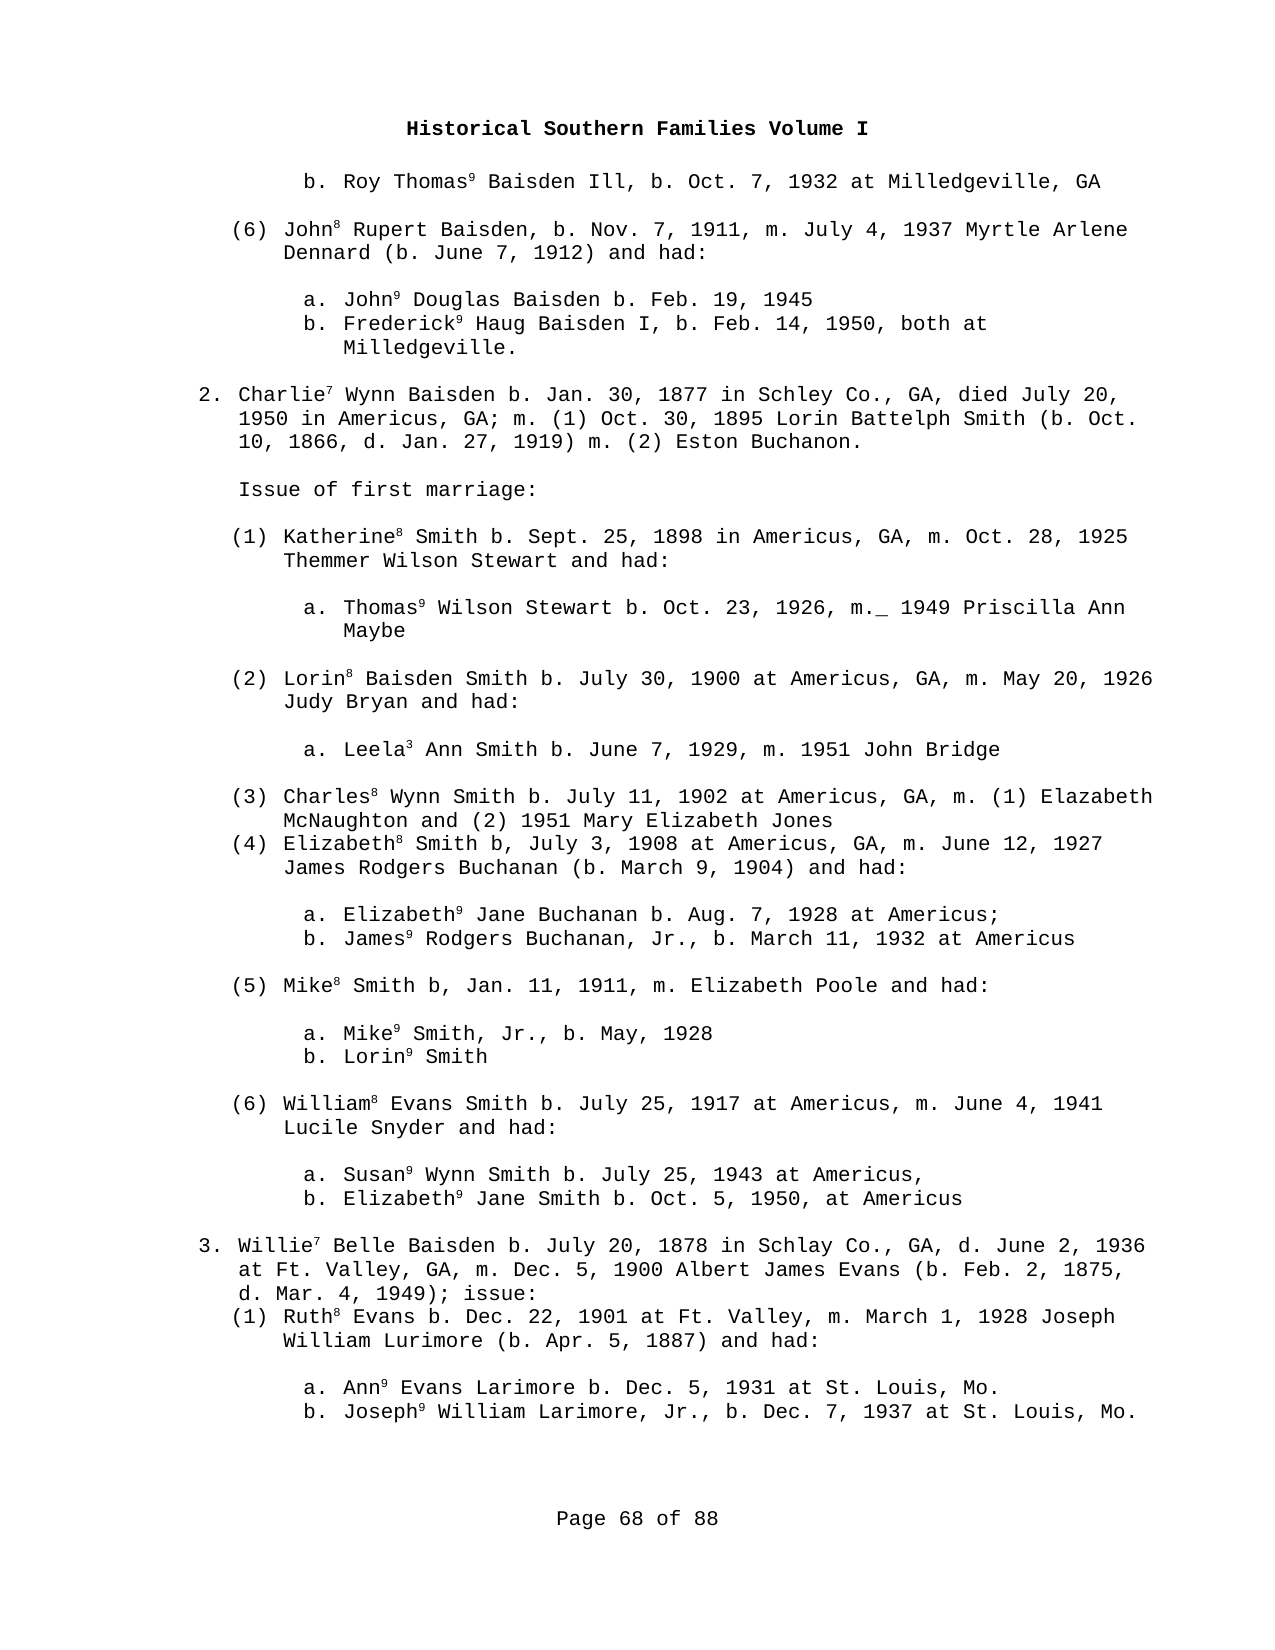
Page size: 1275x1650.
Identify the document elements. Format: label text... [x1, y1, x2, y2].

list Willie7 Belle Baisden b. July 20, 1878 in Schlay Co., GA, d. June 2, 1936 at Ft. Valley, GA, m. Dec. 5, 1900 Albert James Evans (b. Feb. 2, 1875, d. Mar. 4, 1949); issue: [223, 1235, 1157, 1306]
list Lorin9 Smith [328, 1046, 1157, 1070]
list Elizabeth8 Smith b, July 3, 1908 at Americus, GA, m. June 12, 1927 James Rodgers Buchanan (b. March 9, 1904) and had: [268, 833, 1157, 881]
list Susan9 Wynn Smith b. July 25, 1943 at Americus, [328, 1164, 1157, 1188]
list James9 Rodgers Buchanan, Jr., b. March 11, 1932 at Americus [328, 928, 1157, 952]
list Lorin8 Baisden Smith b. July 30, 1900 at Americus, GA, m. May 20, 1926 Judy Bryan and had: [268, 668, 1157, 715]
list Elizabeth9 Jane Smith b. Oct. 5, 1950, at Americus [328, 1188, 1157, 1212]
list Charlie7 Wynn Baisden b. Jan. 30, 1877 in Schley Co., GA, died July 20, 1950 in Americus, GA; m. (1) Oct. 30, 1895 Lorin Battelph Smith (b. Oct. 10, 1866, d. Jan. 27, 1919) m. (2) Eston Buchanon. [223, 384, 1157, 455]
list Roy Thomas9 Baisden Ill, b. Oct. 7, 1932 at Milledgeville, GA [328, 171, 1157, 195]
list Leela3 Ann Smith b. June 7, 1929, m. 1951 John Bridge [328, 739, 1157, 762]
list Elizabeth9 Jane Buchanan b. Aug. 7, 1928 at Americus; [328, 904, 1157, 928]
list John8 Rupert Baisden, b. Nov. 7, 1911, m. July 4, 1937 Myrtle Arlene Dennard (b. June 7, 1912) and had: [268, 218, 1157, 266]
list Joseph9 William Larimore, Jr., b. Dec. 7, 1937 at St. Louis, Mo. [328, 1401, 1157, 1424]
list Katherine8 Smith b. Sept. 25, 1898 in Americus, GA, m. Oct. 28, 1925 Themmer Wilson Stewart and had: [268, 526, 1157, 573]
list Charles8 Wynn Smith b. July 11, 1902 at Americus, GA, m. (1) Elazabeth McNaughton and (2) 1951 Mary Elizabeth Jones [268, 786, 1157, 833]
list John9 Douglas Baisden b. Feb. 19, 1945 [328, 289, 1157, 313]
list Mike9 Smith, Jr., b. May, 1928 [328, 1022, 1157, 1046]
list Issue of first marriage: [223, 479, 1157, 502]
list Thomas9 Wilson Stewart b. Oct. 23, 1926, m._ 1949 Priscilla Ann Maybe [328, 597, 1157, 644]
list Mike8 Smith b, Jan. 11, 1911, m. Elizabeth Poole and had: [268, 975, 1157, 999]
list Ruth8 Evans b. Dec. 22, 1901 at Ft. Valley, m. March 1, 1928 Joseph William Lurimore (b. Apr. 5, 1887) and had: [268, 1306, 1157, 1353]
list Ann9 Evans Larimore b. Dec. 5, 1931 at St. Louis, Mo. [328, 1377, 1157, 1401]
list Frederick9 Haug Baisden I, b. Feb. 14, 1950, both at Milledgeville. [328, 313, 1157, 360]
list William8 Evans Smith b. July 25, 1917 at Americus, m. June 4, 1941 Lucile Snyder and had: [268, 1093, 1157, 1141]
